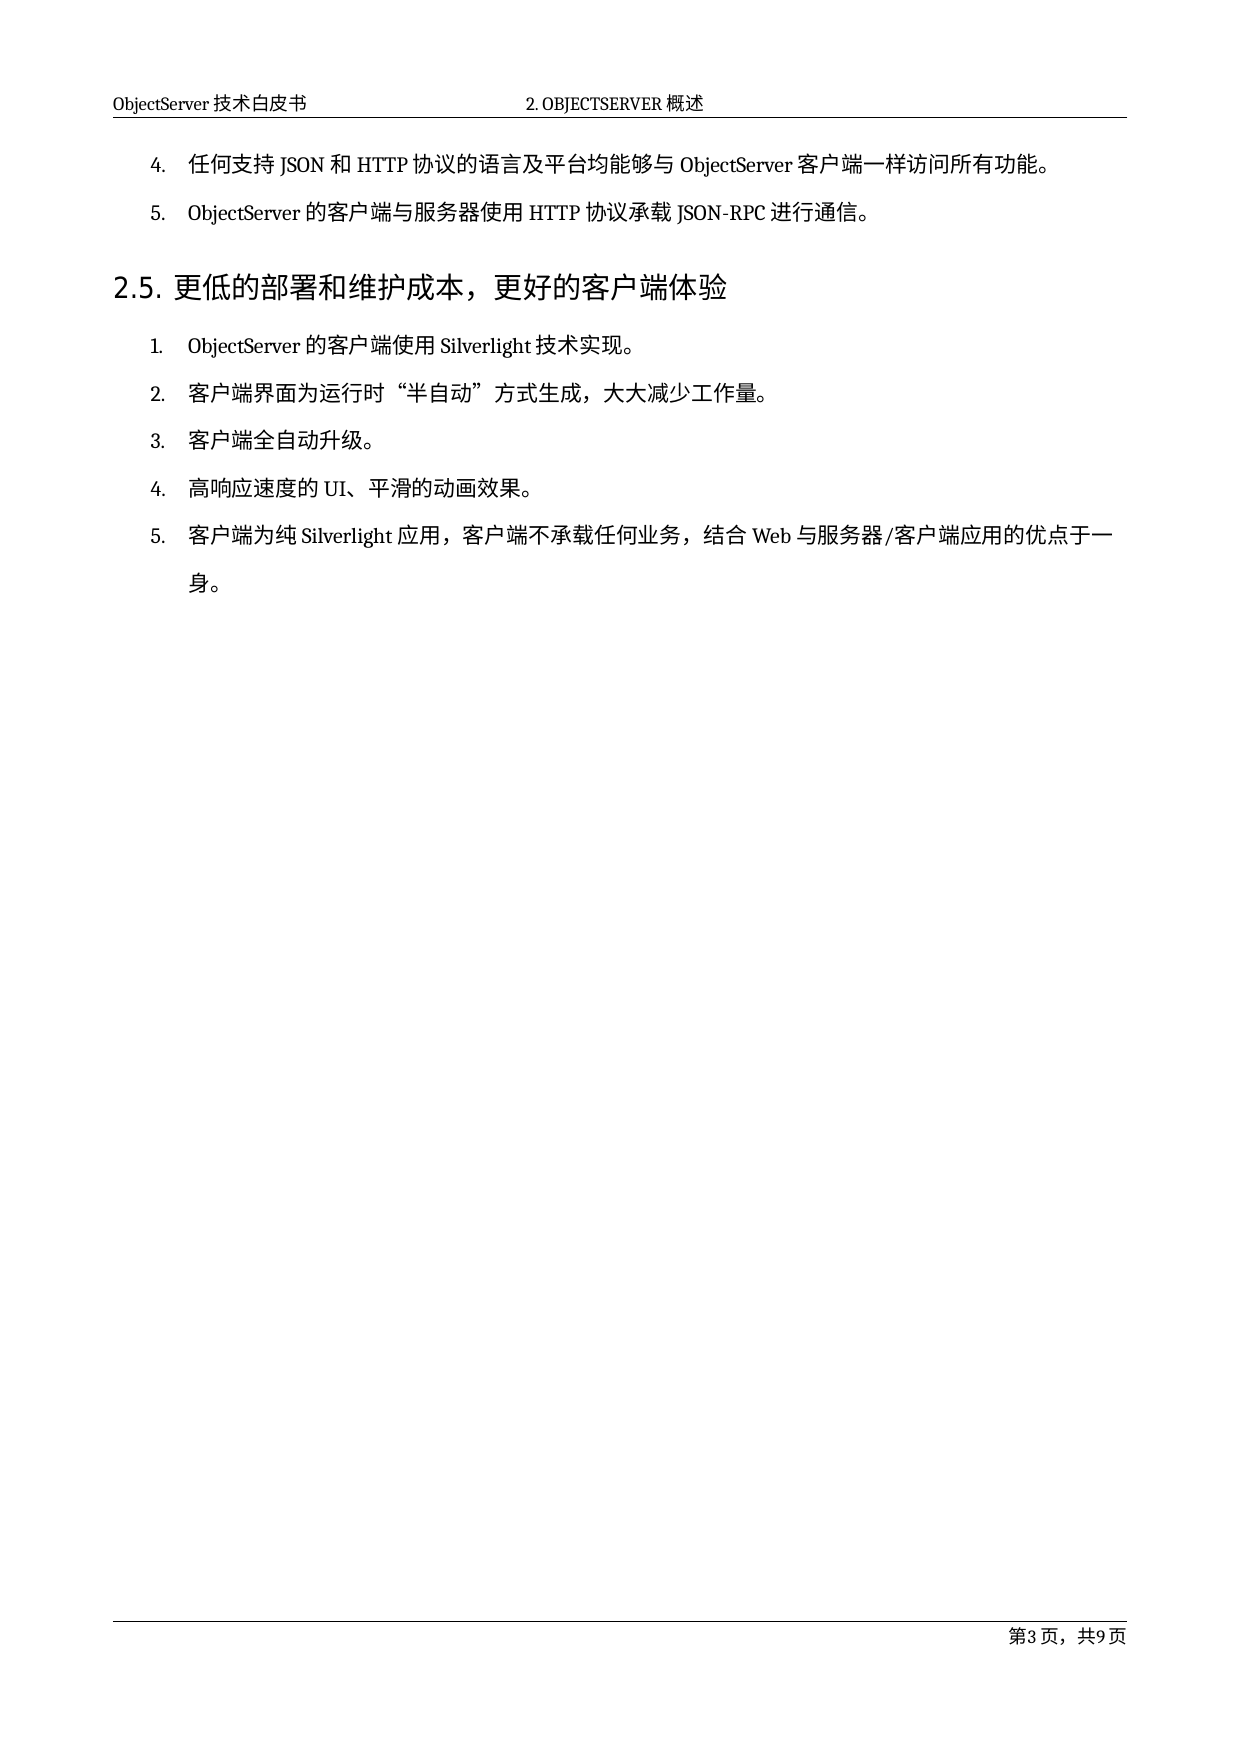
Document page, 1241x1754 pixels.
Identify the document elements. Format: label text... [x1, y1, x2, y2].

list ObjectServer 的客户端使用Silverlight技术实现。 [150, 328, 1127, 360]
list 任何支持 JSON 和 HTTP 协议的语言及平台均能够与 ObjectServer 客户端一样访问所有功能。 [150, 147, 1127, 179]
list 客户端为纯Silverlight 应用，客户端不承载任何业务，结合 Web 与服务器/客户端应用的优点于一身。 [150, 518, 1127, 598]
list ObjectServer 的客户端与服务器使用 HTTP 协议承载 JSON-RPC 进行通信。 [150, 195, 1127, 227]
list 客户端界面为运行时“半自动”方式生成，大大减少工作量。 [150, 376, 1127, 408]
list 高响应速度的UI、平滑的动画效果。 [150, 471, 1127, 503]
list 客户端全自动升级。 [150, 423, 1127, 455]
subtitle 更低的部署和维护成本，更好的客户端体验 [113, 264, 1127, 307]
